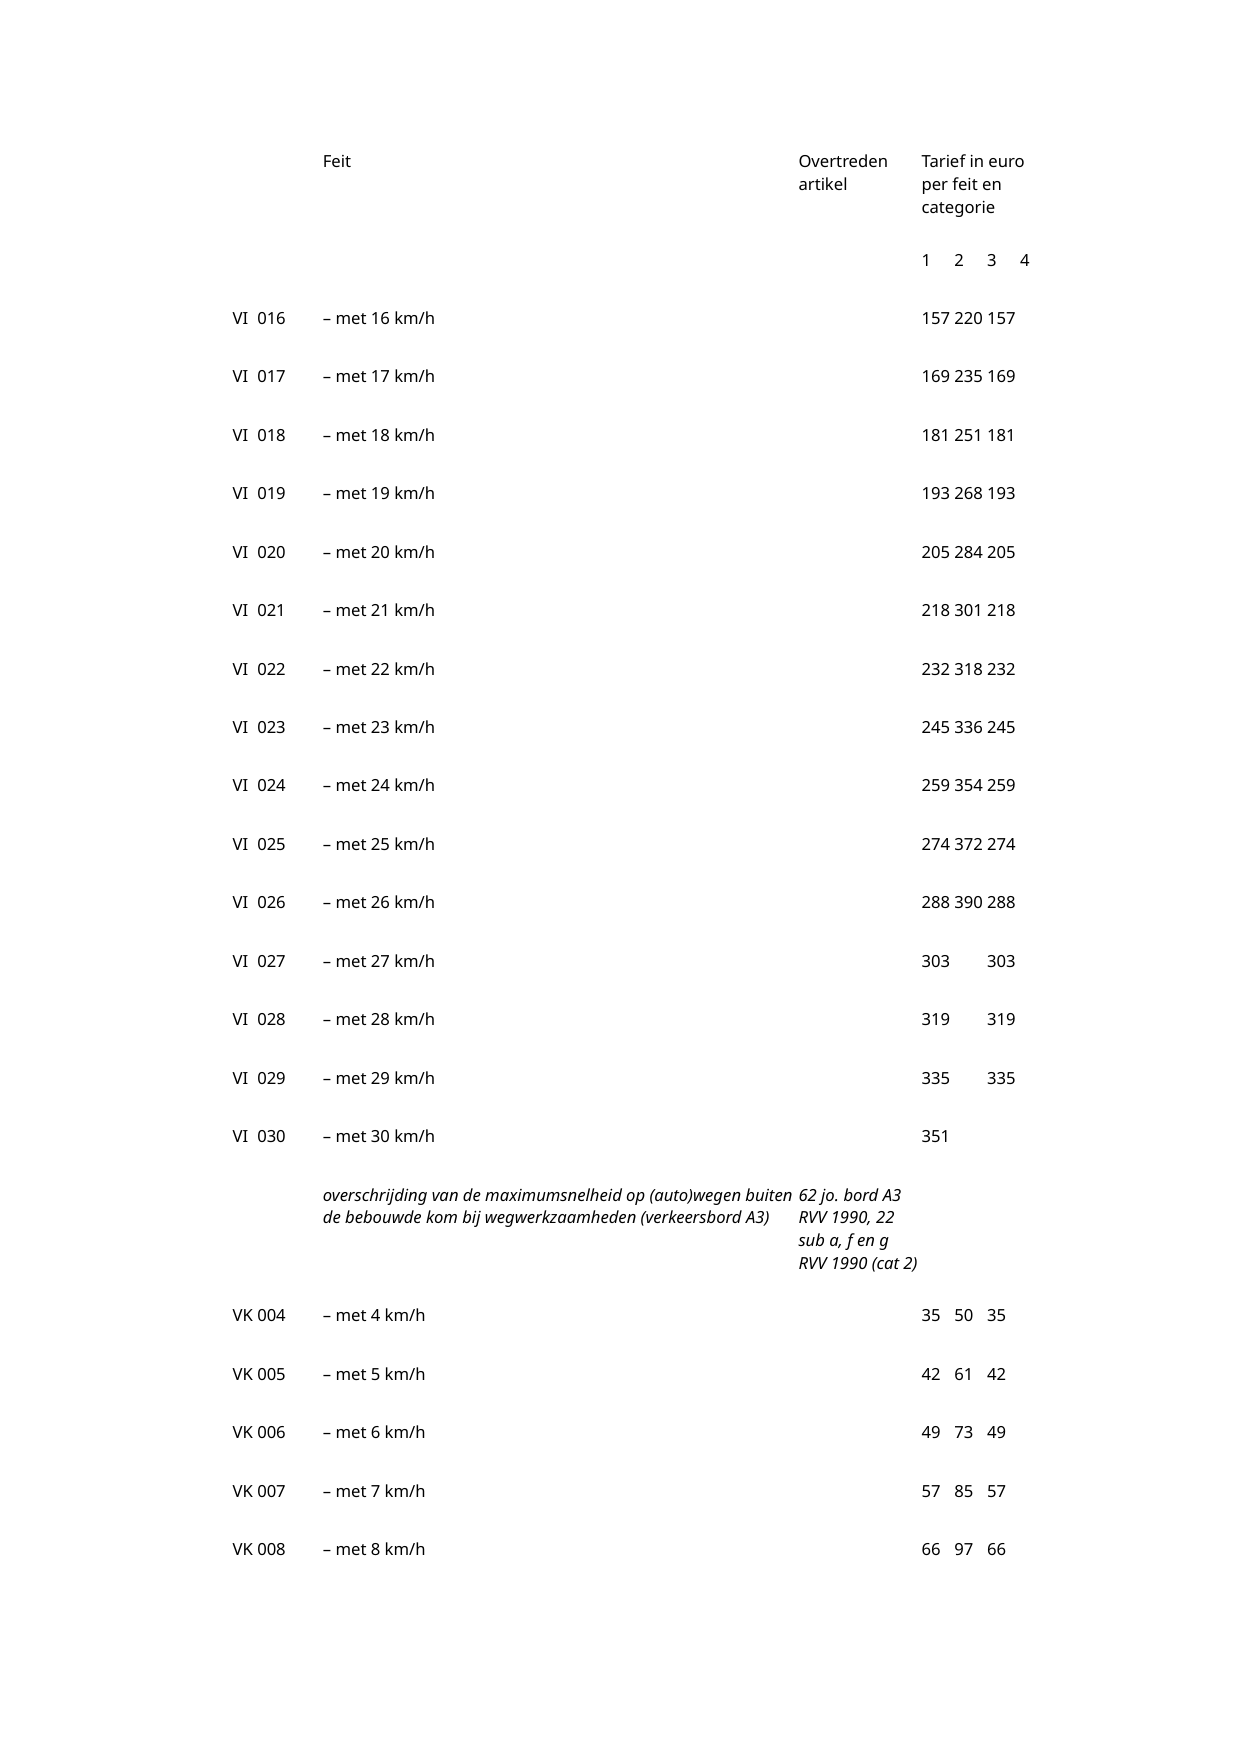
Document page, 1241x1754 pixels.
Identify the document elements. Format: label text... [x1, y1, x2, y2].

table_cell [290, 833, 323, 891]
table_cell – met 18 km/h [323, 424, 798, 482]
table_cell 218 [921, 599, 954, 657]
table_cell 020 [257, 540, 290, 599]
table_cell [1020, 365, 1053, 423]
table_cell – met 5 km/h [323, 1363, 798, 1421]
table_cell VI [233, 1066, 257, 1125]
table_cell [323, 248, 798, 307]
table_cell [798, 891, 921, 949]
table_cell – met 21 km/h [323, 599, 798, 657]
table_cell 006 [257, 1421, 290, 1479]
table_cell – met 4 km/h [323, 1304, 798, 1362]
table_cell 024 [257, 774, 290, 832]
table_cell [1020, 307, 1053, 365]
table_cell 169 [987, 365, 1020, 423]
table_cell 62 jo. bord A3 RVV 1990, 22 sub a, f en g RVV 1990 (cat 2) [798, 1183, 921, 1304]
table_cell 004 [257, 1304, 290, 1362]
table_cell 157 [921, 307, 954, 365]
table_cell 007 [257, 1479, 290, 1538]
table_cell 390 [954, 891, 987, 949]
table_cell – met 28 km/h [323, 1008, 798, 1066]
table_cell 028 [257, 1008, 290, 1066]
table_cell [954, 1066, 987, 1125]
table_cell [290, 1479, 323, 1538]
table_cell [290, 1363, 323, 1421]
table_cell [798, 1125, 921, 1183]
table_cell 259 [987, 774, 1020, 832]
table_cell – met 22 km/h [323, 657, 798, 716]
table_cell [290, 482, 323, 540]
table_cell – met 24 km/h [323, 774, 798, 832]
table_cell VI [233, 716, 257, 774]
table_cell – met 30 km/h [323, 1125, 798, 1183]
table_cell [798, 657, 921, 716]
table_cell 018 [257, 424, 290, 482]
table_cell – met 20 km/h [323, 540, 798, 599]
table_cell [1020, 482, 1053, 540]
table_cell – met 7 km/h [323, 1479, 798, 1538]
table_cell [987, 1125, 1020, 1183]
table_cell 218 [987, 599, 1020, 657]
table_cell 303 [987, 949, 1020, 1008]
table_cell [1020, 1304, 1053, 1362]
table_cell 245 [921, 716, 954, 774]
table_cell [1020, 774, 1053, 832]
table_cell 029 [257, 1066, 290, 1125]
table_cell [1020, 1538, 1053, 1596]
table_cell 274 [987, 833, 1020, 891]
table_cell [798, 949, 921, 1008]
table_cell 205 [987, 540, 1020, 599]
table_cell 193 [921, 482, 954, 540]
table_cell 030 [257, 1125, 290, 1183]
table_cell [1020, 949, 1053, 1008]
table_cell 005 [257, 1363, 290, 1421]
table_cell 026 [257, 891, 290, 949]
table_cell [798, 1538, 921, 1596]
table_cell [798, 716, 921, 774]
table_cell VI [233, 307, 257, 365]
table_cell 1 [921, 248, 954, 307]
table_cell 284 [954, 540, 987, 599]
table_cell 274 [921, 833, 954, 891]
table_cell [798, 540, 921, 599]
table_header [290, 150, 323, 248]
table_cell VI [233, 365, 257, 423]
table_cell [798, 424, 921, 482]
table_cell [290, 1304, 323, 1362]
table_cell [798, 248, 921, 307]
table_cell [921, 1183, 954, 1304]
table_cell [290, 599, 323, 657]
table_cell VI [233, 891, 257, 949]
table_cell [1020, 716, 1053, 774]
table_cell VI [233, 1125, 257, 1183]
table_cell 3 [987, 248, 1020, 307]
table_cell 2 [954, 248, 987, 307]
table_cell 57 [987, 1479, 1020, 1538]
table_cell [798, 365, 921, 423]
table_cell 49 [921, 1421, 954, 1479]
table_cell 336 [954, 716, 987, 774]
table_cell [1020, 833, 1053, 891]
table_cell [798, 1304, 921, 1362]
table_cell [798, 774, 921, 832]
table_cell [290, 1008, 323, 1066]
table_cell 97 [954, 1538, 987, 1596]
table_cell [290, 774, 323, 832]
table_cell 205 [921, 540, 954, 599]
table_cell 354 [954, 774, 987, 832]
table_cell [233, 1183, 257, 1304]
table_cell VI [233, 424, 257, 482]
table_cell 42 [921, 1363, 954, 1421]
table_header [233, 150, 257, 248]
table_cell 61 [954, 1363, 987, 1421]
table_cell VK [233, 1304, 257, 1362]
table_cell 57 [921, 1479, 954, 1538]
table_cell [233, 248, 257, 307]
table_cell 232 [987, 657, 1020, 716]
table_cell 288 [921, 891, 954, 949]
table_cell [1020, 599, 1053, 657]
table_cell 303 [921, 949, 954, 1008]
table_cell 157 [987, 307, 1020, 365]
table_cell – met 8 km/h [323, 1538, 798, 1596]
table_cell [1020, 1479, 1053, 1538]
table_cell [1020, 424, 1053, 482]
table_cell [798, 1008, 921, 1066]
table_header Overtreden artikel [798, 150, 921, 248]
table_cell [1020, 540, 1053, 599]
table_cell 016 [257, 307, 290, 365]
table_cell [954, 1183, 987, 1304]
table_cell 319 [921, 1008, 954, 1066]
table_cell 232 [921, 657, 954, 716]
table_cell [290, 716, 323, 774]
table_cell 235 [954, 365, 987, 423]
table_cell [1020, 1125, 1053, 1183]
table_cell overschrijding van de maximumsnelheid op (auto)wegen buiten de bebouwde kom bij wegwerkzaamheden (verkeersbord A3) [323, 1183, 798, 1304]
table_cell 301 [954, 599, 987, 657]
table_cell – met 17 km/h [323, 365, 798, 423]
table_cell 50 [954, 1304, 987, 1362]
table_cell VK [233, 1538, 257, 1596]
table_cell [290, 949, 323, 1008]
table_cell 35 [987, 1304, 1020, 1362]
table_cell [290, 424, 323, 482]
table_cell 372 [954, 833, 987, 891]
table_cell 49 [987, 1421, 1020, 1479]
table_cell VK [233, 1421, 257, 1479]
table_header Tarief in euro per feit en categorie [921, 150, 1053, 248]
table_cell 027 [257, 949, 290, 1008]
table_cell 318 [954, 657, 987, 716]
table_cell [798, 482, 921, 540]
table_cell 022 [257, 657, 290, 716]
table_cell 66 [921, 1538, 954, 1596]
table_cell VI [233, 949, 257, 1008]
table_cell 268 [954, 482, 987, 540]
table_cell [798, 307, 921, 365]
table_cell [1020, 891, 1053, 949]
table_cell [1020, 657, 1053, 716]
table_cell 169 [921, 365, 954, 423]
table_cell [1020, 1363, 1053, 1421]
table_cell – met 29 km/h [323, 1066, 798, 1125]
table_cell [290, 540, 323, 599]
table_cell VI [233, 1008, 257, 1066]
table_cell 008 [257, 1538, 290, 1596]
table_cell VI [233, 540, 257, 599]
table_cell [257, 248, 290, 307]
table_cell [257, 1183, 290, 1304]
table_cell [1020, 1183, 1053, 1304]
table_cell [954, 1125, 987, 1183]
table_cell 66 [987, 1538, 1020, 1596]
table_cell 4 [1020, 248, 1053, 307]
table_cell [798, 1421, 921, 1479]
table_cell 35 [921, 1304, 954, 1362]
table_header [257, 150, 290, 248]
table_cell – met 25 km/h [323, 833, 798, 891]
table_cell VK [233, 1363, 257, 1421]
table_cell [290, 1421, 323, 1479]
table_cell 019 [257, 482, 290, 540]
table_cell [954, 1008, 987, 1066]
table_cell [290, 1538, 323, 1596]
table_cell 42 [987, 1363, 1020, 1421]
table_cell – met 6 km/h [323, 1421, 798, 1479]
table_cell [290, 1125, 323, 1183]
table_cell [290, 1183, 323, 1304]
table_cell 023 [257, 716, 290, 774]
table_cell [798, 1479, 921, 1538]
table_cell [1020, 1066, 1053, 1125]
table_cell [1020, 1008, 1053, 1066]
table_cell 220 [954, 307, 987, 365]
table_cell VI [233, 599, 257, 657]
table_cell [290, 365, 323, 423]
table_cell 335 [921, 1066, 954, 1125]
table_cell [798, 1066, 921, 1125]
table_cell 288 [987, 891, 1020, 949]
table_cell [1020, 1421, 1053, 1479]
table_cell 245 [987, 716, 1020, 774]
table_cell 319 [987, 1008, 1020, 1066]
table_cell 181 [987, 424, 1020, 482]
table_cell [290, 248, 323, 307]
table_cell VI [233, 657, 257, 716]
table_cell 351 [921, 1125, 954, 1183]
table_cell 017 [257, 365, 290, 423]
table_header Feit [323, 150, 798, 248]
table_cell 025 [257, 833, 290, 891]
table_cell VI [233, 833, 257, 891]
table_cell 181 [921, 424, 954, 482]
table_cell 73 [954, 1421, 987, 1479]
table_cell – met 16 km/h [323, 307, 798, 365]
table_cell VI [233, 774, 257, 832]
table_cell 85 [954, 1479, 987, 1538]
table_cell 193 [987, 482, 1020, 540]
table_cell VK [233, 1479, 257, 1538]
table_cell – met 23 km/h [323, 716, 798, 774]
table_cell [290, 1066, 323, 1125]
table_cell VI [233, 482, 257, 540]
table_cell – met 19 km/h [323, 482, 798, 540]
table_cell [290, 891, 323, 949]
table_cell [798, 1363, 921, 1421]
table_cell [290, 657, 323, 716]
table_cell 335 [987, 1066, 1020, 1125]
table_cell [798, 599, 921, 657]
table_cell 021 [257, 599, 290, 657]
table_cell [987, 1183, 1020, 1304]
table_cell [798, 833, 921, 891]
table_cell 259 [921, 774, 954, 832]
table_cell – met 26 km/h [323, 891, 798, 949]
table_cell [954, 949, 987, 1008]
table_cell 251 [954, 424, 987, 482]
table_cell [290, 307, 323, 365]
table_cell – met 27 km/h [323, 949, 798, 1008]
